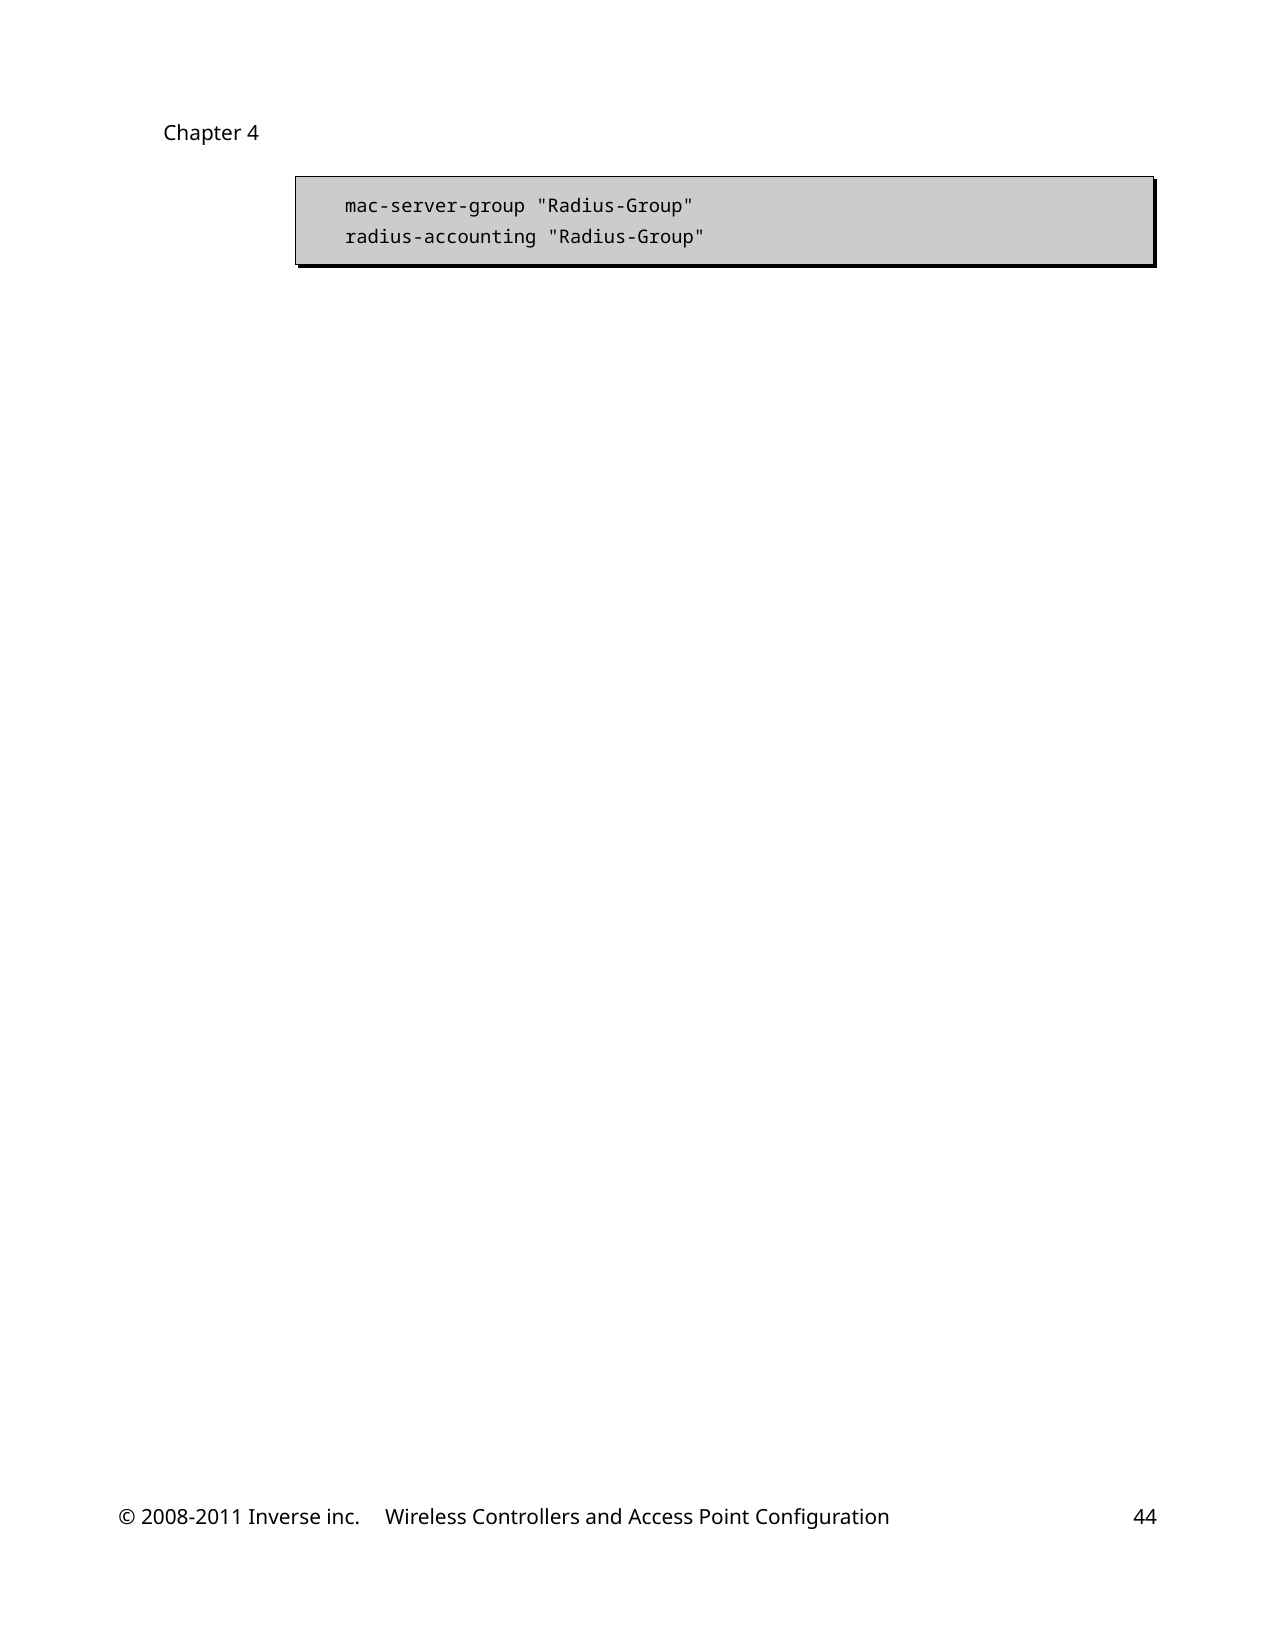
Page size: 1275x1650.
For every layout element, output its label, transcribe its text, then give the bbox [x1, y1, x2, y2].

text radius-accounting "Radius-Group" [296, 207, 1153, 264]
text mac-server-group "Radius-Group" [296, 177, 1153, 207]
